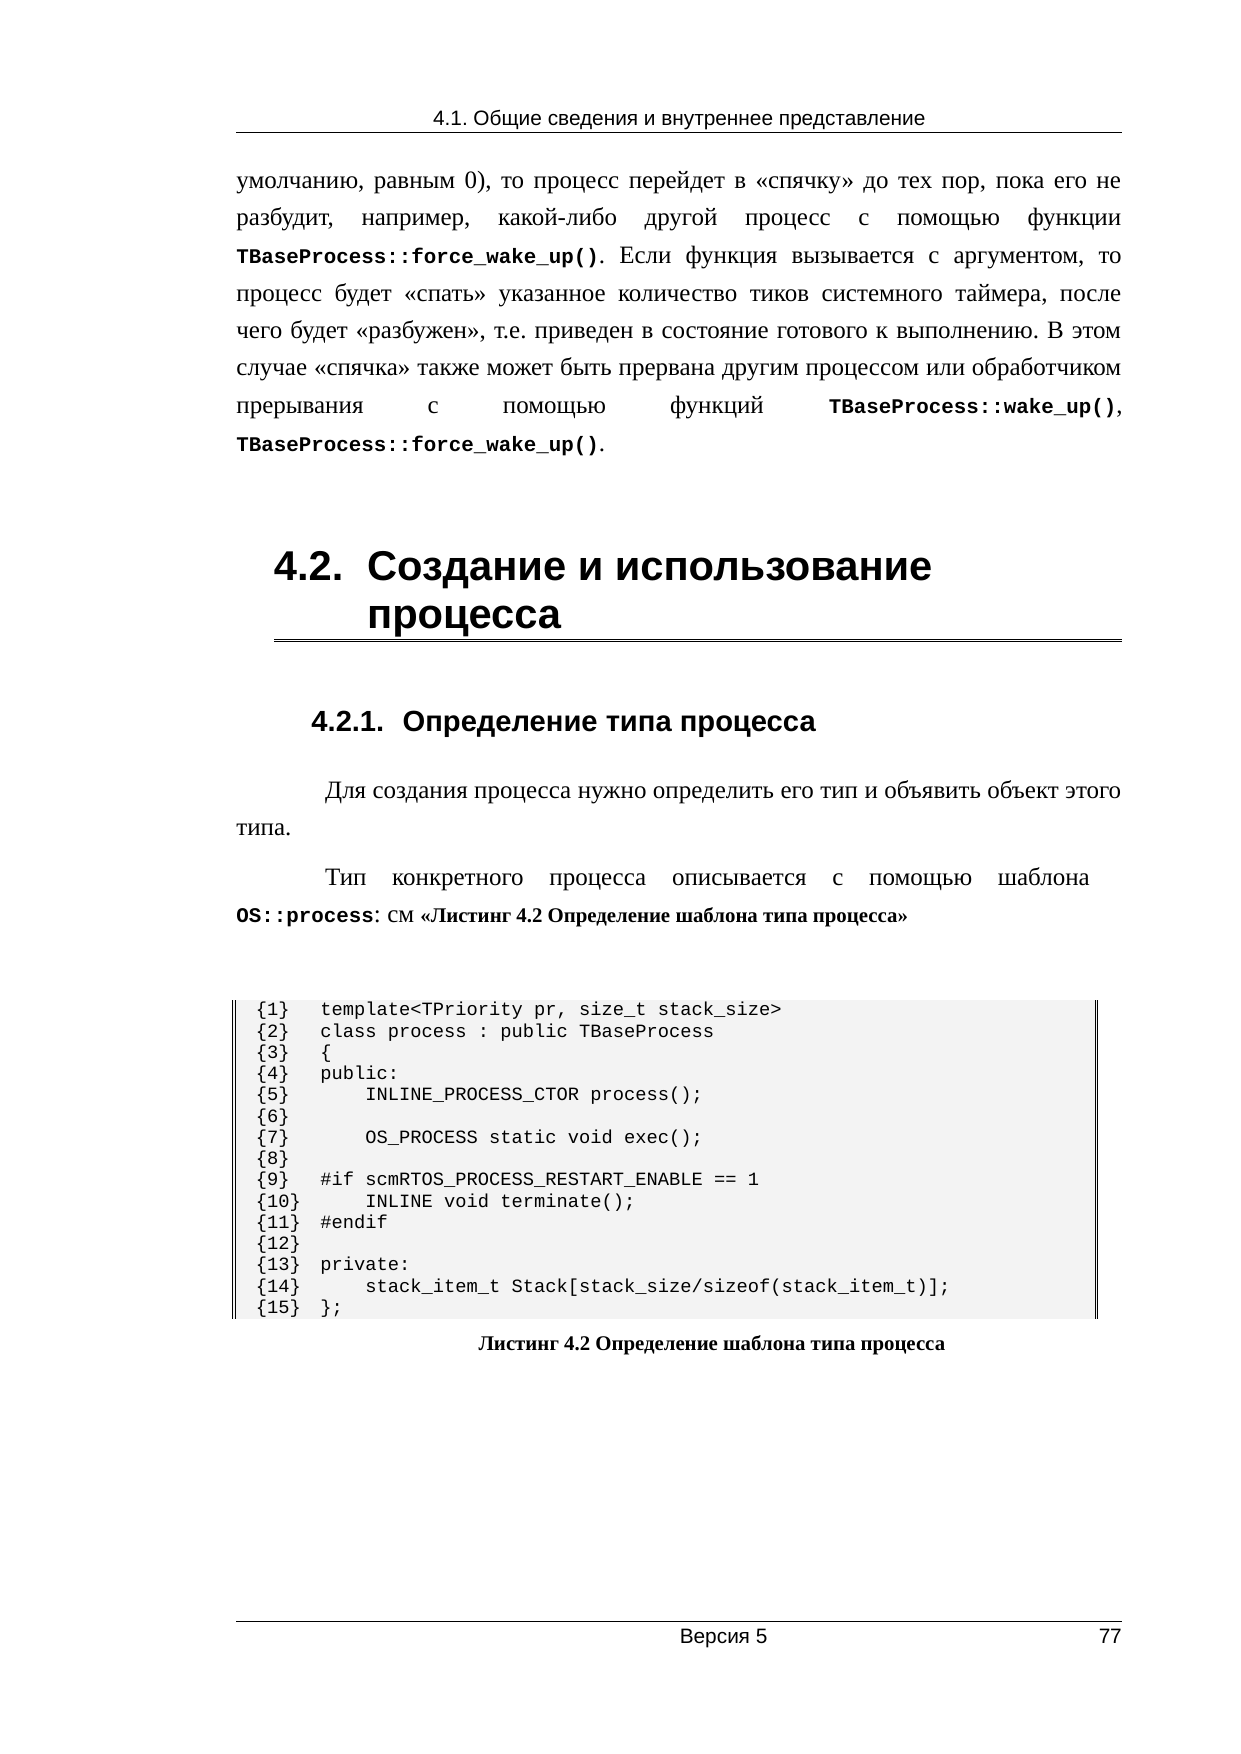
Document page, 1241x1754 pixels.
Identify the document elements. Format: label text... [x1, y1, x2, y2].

subtitle Создание и использование процесса [274, 541, 1122, 639]
list INLINE_PROCESS_CTOR process(); [236, 1085, 1095, 1106]
text умолчанию, равным 0), то процесс перейдет в «спячку» до тех пор, пока его не разбудит, например, какой-либо другой процесс с помощью функции TBaseProcess::force_wake_up(). Если функция вызывается с аргументом, то процесс будет «спать» указанное количество тиков системного таймера, после чего будет «разбужен», т.е. приведен в состояние готового к выполнению. В этом случае «спячка» также может быть прервана другим процессом или обработчиком прерывания с помощью функций TBaseProcess::wake_up(), TBaseProcess::force_wake_up(). [236, 165, 1122, 457]
subtitle Определение типа процесса [311, 704, 1004, 738]
list class process : public TBaseProcess [236, 1021, 1095, 1043]
list { [236, 1043, 1095, 1064]
list template<TPriority pr, size_t stack_size> [236, 1000, 1095, 1021]
list }; [236, 1298, 1095, 1319]
list public: [236, 1064, 1095, 1085]
text Для создания процесса нужно определить его тип и объявить объект этого типа. [236, 775, 1122, 841]
text Тип конкретного процесса описывается с помощью шаблона OS::process: см «Листинг 4.2 Определение шаблона типа процесса» [236, 862, 1122, 929]
text Листинг 4.2 Определение шаблона типа процесса [302, 1331, 1122, 1355]
list stack_item_t Stack[stack_size/sizeof(stack_item_t)]; [236, 1276, 1095, 1298]
list #if scmRTOS_PROCESS_RESTART_ENABLE == 1 [236, 1170, 1095, 1191]
list OS_PROCESS static void exec(); [236, 1128, 1095, 1149]
list private: [236, 1255, 1095, 1276]
list #endif [236, 1213, 1095, 1234]
list INLINE void terminate(); [236, 1191, 1095, 1213]
